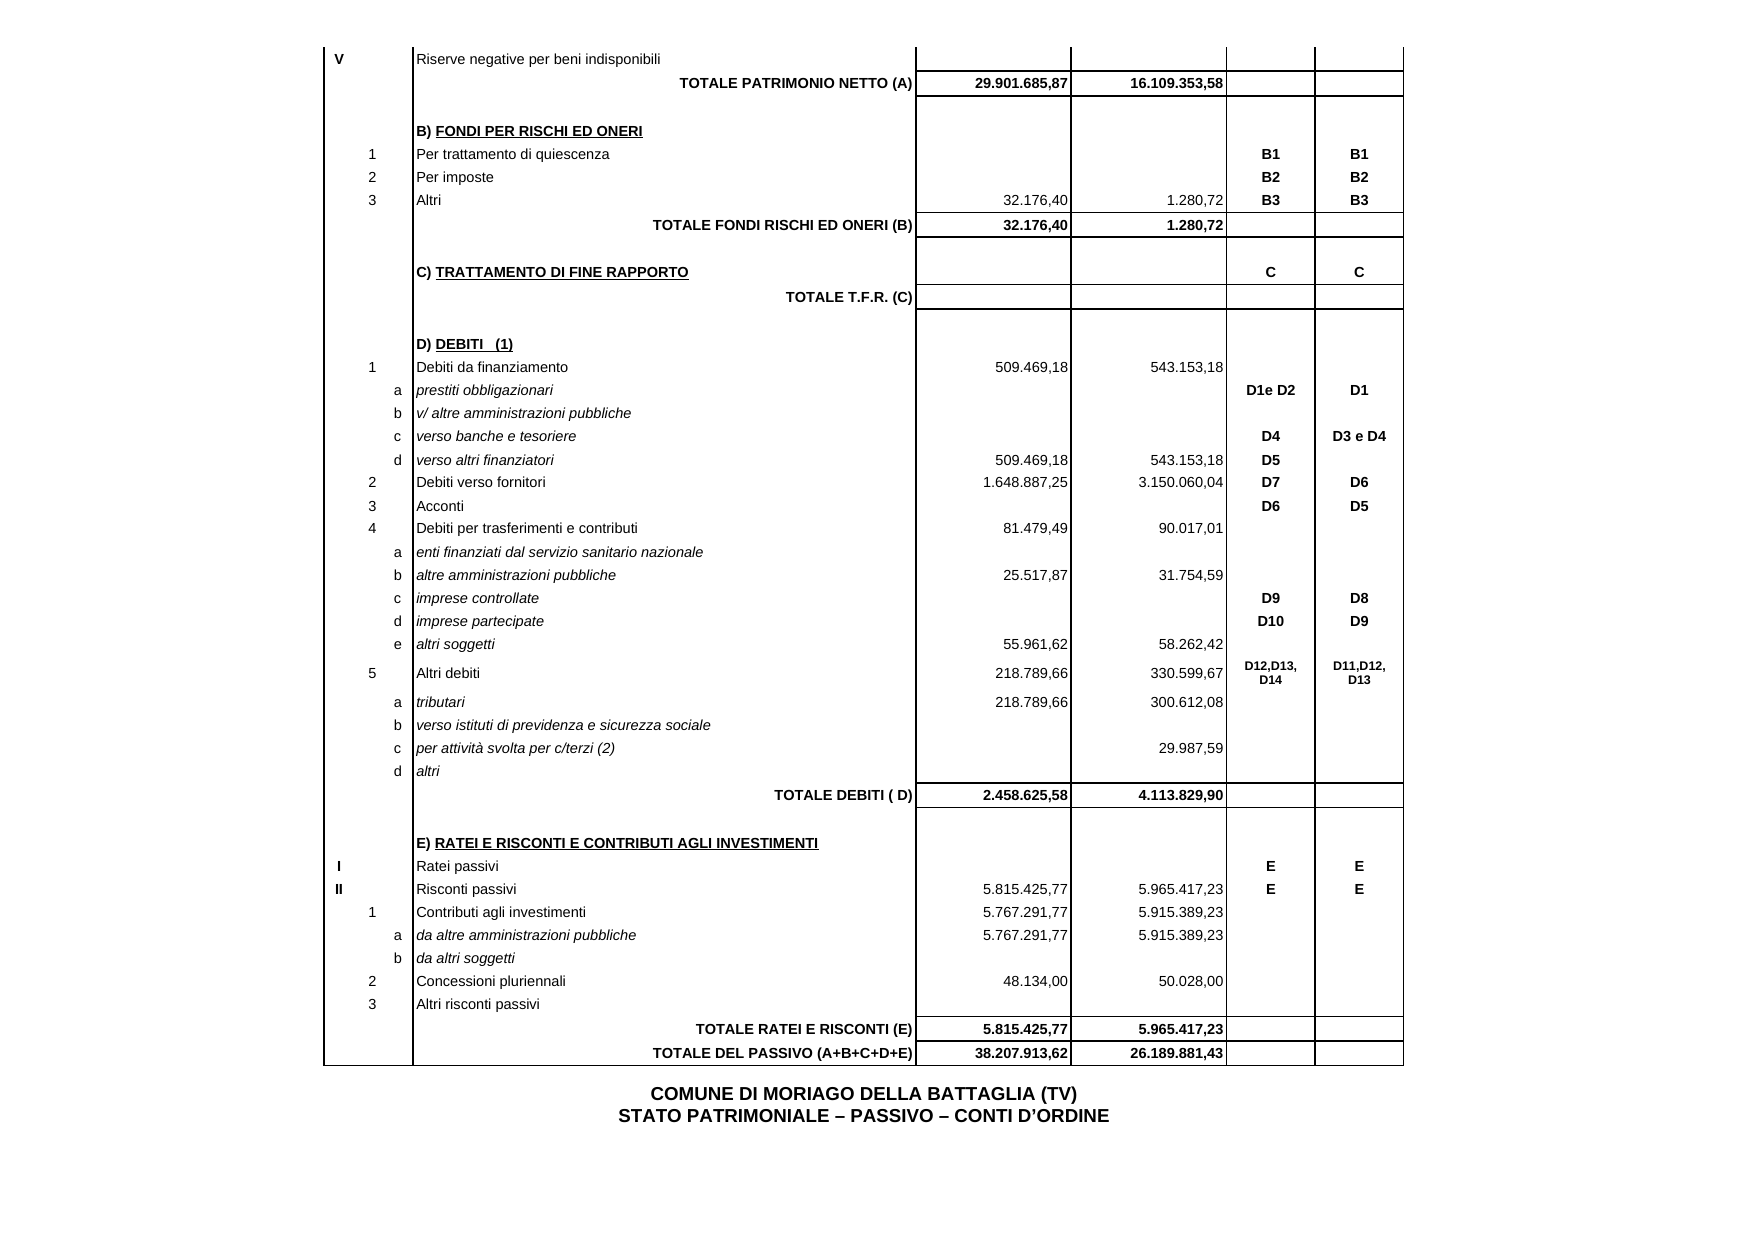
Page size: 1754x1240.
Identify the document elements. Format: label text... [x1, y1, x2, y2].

table_cell [1227, 784, 1314, 807]
table_cell [391, 236, 412, 261]
table_cell [354, 540, 391, 563]
table_cell 3 [354, 993, 391, 1016]
table_cell a [391, 540, 412, 563]
table_cell 32.176,40 [917, 189, 1070, 212]
table_cell 5 [354, 655, 391, 690]
table_cell [1227, 831, 1314, 854]
table_cell [1072, 586, 1226, 609]
table_cell [391, 189, 412, 212]
table_cell [1072, 993, 1226, 1016]
table_cell 4.113.829,90 [1072, 784, 1226, 807]
table_cell 509.469,18 [917, 448, 1070, 471]
table_cell 218.789,66 [917, 690, 1070, 713]
table_cell C [1227, 261, 1314, 284]
table_cell 4 [354, 517, 391, 540]
table_cell [1227, 310, 1314, 333]
table_cell [1316, 72, 1403, 95]
table_cell [1072, 333, 1226, 356]
table_cell 330.599,67 [1072, 655, 1226, 690]
table_cell [917, 261, 1070, 284]
table_cell TOTALE PATRIMONIO NETTO (A) [414, 70, 915, 95]
table_cell [1316, 759, 1403, 782]
table_cell [325, 1016, 354, 1040]
table_cell [1227, 759, 1314, 782]
table_cell [391, 333, 412, 356]
table_cell [1072, 47, 1226, 70]
table_cell 16.109.353,58 [1072, 72, 1226, 95]
table_cell verso banche e tesoriere [414, 425, 915, 448]
table_cell [325, 379, 354, 402]
table_cell [354, 586, 391, 609]
table_cell a [391, 924, 412, 947]
table_cell 90.017,01 [1072, 517, 1226, 540]
table_cell [391, 212, 412, 236]
table_cell E [1316, 855, 1403, 877]
table_cell [1227, 285, 1314, 308]
table_cell [917, 402, 1070, 425]
table_cell [1316, 970, 1403, 993]
table_cell [917, 855, 1070, 877]
table_cell c [391, 736, 412, 759]
table_cell 1.280,72 [1072, 189, 1226, 212]
table_cell [354, 284, 391, 308]
table_cell [325, 586, 354, 609]
table_cell enti finanziati dal servizio sanitario nazionale [414, 540, 915, 563]
table_cell [1227, 333, 1314, 356]
table_cell [1227, 540, 1314, 563]
table_cell 509.469,18 [917, 356, 1070, 379]
table_cell 2 [354, 166, 391, 188]
table_cell [325, 517, 354, 540]
table_cell 25.517,87 [917, 563, 1070, 586]
table_cell 32.176,40 [917, 213, 1070, 236]
table_cell [1227, 970, 1314, 993]
table_cell [325, 261, 354, 284]
table_cell [917, 285, 1070, 308]
table_cell 38.207.913,62 [917, 1042, 1070, 1065]
table_cell [1072, 97, 1226, 119]
table_cell D7 [1227, 471, 1314, 494]
table_cell [325, 632, 354, 655]
table_cell c [391, 425, 412, 448]
table_cell 5.965.417,23 [1072, 1017, 1226, 1040]
table_cell 31.754,59 [1072, 563, 1226, 586]
table_cell [354, 759, 391, 782]
table_cell D) DEBITI (1) [414, 333, 915, 356]
table_cell D3 e D4 [1316, 425, 1403, 448]
table_cell [1227, 993, 1314, 1016]
table_cell [1072, 238, 1226, 261]
table_cell [354, 855, 391, 877]
table_cell [354, 807, 391, 831]
table_cell [325, 308, 354, 333]
table_cell 50.028,00 [1072, 970, 1226, 993]
table_cell [1316, 448, 1403, 471]
table_cell [391, 901, 412, 923]
table_cell b [391, 947, 412, 969]
table_cell Debiti verso fornitori [414, 471, 915, 494]
table_cell 1 [354, 143, 391, 166]
table_cell imprese partecipate [414, 609, 915, 632]
table_cell [1227, 808, 1314, 831]
table_cell [1072, 379, 1226, 402]
table_cell Debiti da finanziamento [414, 356, 915, 379]
table_cell b [391, 563, 412, 586]
table_cell [1227, 120, 1314, 142]
table_cell C) TRATTAMENTO DI FINE RAPPORTO [414, 261, 915, 284]
table_cell 1 [354, 356, 391, 379]
table_cell altre amministrazioni pubbliche [414, 563, 915, 586]
table_cell II [325, 878, 354, 901]
table_cell [1316, 356, 1403, 379]
table_cell [325, 831, 354, 854]
table_cell 5.767.291,77 [917, 901, 1070, 923]
table_cell [1227, 213, 1314, 236]
table_cell TOTALE RATEI E RISCONTI (E) [414, 1016, 915, 1040]
table_cell [354, 736, 391, 759]
table_cell [325, 143, 354, 166]
table_cell E [1227, 878, 1314, 901]
table_cell D8 [1316, 586, 1403, 609]
table_cell [354, 308, 391, 333]
table_cell [1227, 1017, 1314, 1040]
table_cell [917, 540, 1070, 563]
table_cell [1072, 713, 1226, 736]
table_cell [391, 143, 412, 166]
table_cell [1227, 924, 1314, 947]
table_cell [917, 238, 1070, 261]
table_cell [391, 284, 412, 308]
table_cell [391, 1040, 412, 1065]
table_cell 2 [354, 471, 391, 494]
table_cell [414, 236, 915, 261]
table_cell Contributi agli investimenti [414, 901, 915, 923]
table_cell [325, 924, 354, 947]
table_cell [1227, 563, 1314, 586]
table_cell [1227, 736, 1314, 759]
table_cell [325, 212, 354, 236]
table_cell [325, 166, 354, 188]
table_cell [1316, 713, 1403, 736]
table_cell [917, 609, 1070, 632]
table_cell [1316, 47, 1403, 70]
table_cell 1.648.887,25 [917, 471, 1070, 494]
table_cell [391, 494, 412, 517]
table_cell c [391, 586, 412, 609]
table_cell [325, 284, 354, 308]
table_cell Per trattamento di quiescenza [414, 143, 915, 166]
table_cell [1316, 310, 1403, 333]
table_cell B2 [1227, 166, 1314, 188]
table_cell [391, 95, 412, 119]
table_cell [1316, 632, 1403, 655]
table_cell [325, 782, 354, 807]
table_cell [325, 95, 354, 119]
table_cell Altri risconti passivi [414, 993, 915, 1016]
table_cell [391, 1016, 412, 1040]
table_cell [1227, 901, 1314, 923]
table_cell [354, 448, 391, 471]
table_cell [391, 356, 412, 379]
table_cell [325, 70, 354, 95]
table_cell D12,D13, D14 [1227, 655, 1314, 690]
table_cell d [391, 759, 412, 782]
table_cell [391, 878, 412, 901]
table_cell [1072, 425, 1226, 448]
table_cell [325, 970, 354, 993]
table_cell [354, 402, 391, 425]
table_cell 543.153,18 [1072, 448, 1226, 471]
table_cell 2 [354, 970, 391, 993]
table_cell D9 [1227, 586, 1314, 609]
table_cell [354, 924, 391, 947]
table_cell altri soggetti [414, 632, 915, 655]
table_cell d [391, 609, 412, 632]
table_cell [325, 807, 354, 831]
table_cell [1316, 831, 1403, 854]
table_cell [325, 494, 354, 517]
table_cell [1316, 97, 1403, 119]
table_cell 3 [354, 494, 391, 517]
table_cell [414, 95, 915, 119]
table_cell [325, 471, 354, 494]
table_cell 26.189.881,43 [1072, 1042, 1226, 1065]
table_cell altri [414, 759, 915, 782]
table_cell [1227, 402, 1314, 425]
table_cell d [391, 448, 412, 471]
table_cell [325, 236, 354, 261]
table_cell [1072, 540, 1226, 563]
table_cell [325, 425, 354, 448]
table_cell [917, 310, 1070, 333]
table_cell 543.153,18 [1072, 356, 1226, 379]
table_cell imprese controllate [414, 586, 915, 609]
table_cell [1227, 356, 1314, 379]
table_cell [354, 212, 391, 236]
table_cell 3 [354, 189, 391, 212]
table_cell [354, 690, 391, 713]
table_cell 5.965.417,23 [1072, 878, 1226, 901]
table_cell [917, 808, 1070, 831]
table_cell [325, 736, 354, 759]
table_cell 29.901.685,87 [917, 72, 1070, 95]
table_cell [917, 736, 1070, 759]
table_cell [1316, 784, 1403, 807]
table_cell D5 [1227, 448, 1314, 471]
table_cell [391, 831, 412, 854]
table_cell [325, 901, 354, 923]
table_cell V [325, 47, 354, 70]
table_cell [325, 563, 354, 586]
table_cell [1227, 72, 1314, 95]
table_cell 58.262,42 [1072, 632, 1226, 655]
table_cell E [1227, 855, 1314, 877]
table_cell [325, 189, 354, 212]
table_cell [917, 831, 1070, 854]
table_cell [1227, 97, 1314, 119]
table_cell D6 [1316, 471, 1403, 494]
table_cell [917, 425, 1070, 448]
table_cell [325, 609, 354, 632]
table_cell Concessioni pluriennali [414, 970, 915, 993]
table_cell [391, 807, 412, 831]
table_cell e [391, 632, 412, 655]
table_cell B) FONDI PER RISCHI ED ONERI [414, 120, 915, 142]
table_cell [1227, 517, 1314, 540]
table_cell B3 [1227, 189, 1314, 212]
table_cell 29.987,59 [1072, 736, 1226, 759]
table_cell per attività svolta per c/terzi (2) [414, 736, 915, 759]
table_cell [325, 402, 354, 425]
table_cell TOTALE T.F.R. (C) [414, 284, 915, 308]
table_cell [1227, 632, 1314, 655]
table_cell 55.961,62 [917, 632, 1070, 655]
table_cell C [1316, 261, 1403, 284]
table_cell B2 [1316, 166, 1403, 188]
table_cell [391, 70, 412, 95]
table_cell [1316, 690, 1403, 713]
table_cell D1e D2 [1227, 379, 1314, 402]
table_cell [1316, 402, 1403, 425]
table_cell 5.915.389,23 [1072, 924, 1226, 947]
table_cell E [1316, 878, 1403, 901]
table_cell [1316, 333, 1403, 356]
table_cell [325, 356, 354, 379]
table_cell D5 [1316, 494, 1403, 517]
table_cell [1316, 808, 1403, 831]
table_cell [325, 947, 354, 969]
table_cell [917, 379, 1070, 402]
table_cell [1072, 947, 1226, 969]
table_cell [391, 782, 412, 807]
table_cell [917, 120, 1070, 142]
table_cell [1072, 310, 1226, 333]
table_cell 2.458.625,58 [917, 784, 1070, 807]
table_cell 81.479,49 [917, 517, 1070, 540]
table_cell [1072, 166, 1226, 188]
table_cell [391, 47, 412, 70]
table_cell [354, 425, 391, 448]
table_cell [391, 308, 412, 333]
table_cell [1227, 947, 1314, 969]
table_cell [1072, 609, 1226, 632]
table_cell [1316, 947, 1403, 969]
table_cell [391, 471, 412, 494]
table_cell [391, 855, 412, 877]
table_cell [1316, 924, 1403, 947]
table_cell verso altri finanziatori [414, 448, 915, 471]
table_cell 5.767.291,77 [917, 924, 1070, 947]
table_cell [1072, 831, 1226, 854]
table_cell [354, 379, 391, 402]
table_cell [1316, 736, 1403, 759]
table_cell [391, 655, 412, 690]
table_cell [1072, 808, 1226, 831]
table_cell [354, 632, 391, 655]
table_cell TOTALE DEBITI ( D) [414, 782, 915, 807]
table_cell Altri [414, 189, 915, 212]
table_cell [917, 143, 1070, 166]
table_cell [1316, 120, 1403, 142]
table_cell da altri soggetti [414, 947, 915, 969]
table_cell 5.915.389,23 [1072, 901, 1226, 923]
table_cell [325, 713, 354, 736]
table_cell [391, 166, 412, 188]
table_cell [917, 97, 1070, 119]
table_cell [354, 47, 391, 70]
table_cell [1316, 993, 1403, 1016]
table_cell [325, 540, 354, 563]
table_cell [414, 308, 915, 333]
table_cell B1 [1316, 143, 1403, 166]
table_cell D10 [1227, 609, 1314, 632]
table_cell [391, 993, 412, 1016]
table_cell 48.134,00 [917, 970, 1070, 993]
table_cell [917, 47, 1070, 70]
table_cell B1 [1227, 143, 1314, 166]
table_cell [1072, 285, 1226, 308]
table_cell [354, 333, 391, 356]
table_cell Debiti per trasferimenti e contributi [414, 517, 915, 540]
table_cell 3.150.060,04 [1072, 471, 1226, 494]
table_cell [354, 261, 391, 284]
table_cell D9 [1316, 609, 1403, 632]
table_cell [325, 333, 354, 356]
text STATO PATRIMONIALE – PASSIVO – CONTI D’ORDINE [59, 1105, 1668, 1126]
table_cell [325, 1040, 354, 1065]
table_cell [325, 690, 354, 713]
table_cell [325, 120, 354, 142]
table_cell [354, 1016, 391, 1040]
table_cell [325, 655, 354, 690]
table_cell TOTALE DEL PASSIVO (A+B+C+D+E) [414, 1040, 915, 1065]
table_cell Altri debiti [414, 655, 915, 690]
table_cell [1072, 120, 1226, 142]
table_cell Per imposte [414, 166, 915, 188]
table_cell [1072, 759, 1226, 782]
table_cell B3 [1316, 189, 1403, 212]
table_cell [325, 448, 354, 471]
table_cell [1072, 855, 1226, 877]
text COMUNE DI MORIAGO DELLA BATTAGLIA (TV) [59, 1083, 1668, 1105]
table_cell D1 [1316, 379, 1403, 402]
table_cell [1227, 1042, 1314, 1065]
table_cell [1072, 494, 1226, 517]
table_cell [391, 261, 412, 284]
table_cell [1227, 238, 1314, 261]
table_cell [354, 236, 391, 261]
table_cell 218.789,66 [917, 655, 1070, 690]
table_cell [354, 782, 391, 807]
table_cell D4 [1227, 425, 1314, 448]
table_cell [1227, 47, 1314, 70]
table_cell [1316, 213, 1403, 236]
table_cell [354, 713, 391, 736]
table_cell E) RATEI E RISCONTI E CONTRIBUTI AGLI INVESTIMENTI [414, 831, 915, 854]
table_cell [917, 494, 1070, 517]
table_cell 5.815.425,77 [917, 878, 1070, 901]
table_cell [354, 878, 391, 901]
table_cell [391, 970, 412, 993]
table_cell [917, 713, 1070, 736]
table_cell Ratei passivi [414, 855, 915, 877]
table_cell [354, 70, 391, 95]
table_cell TOTALE FONDI RISCHI ED ONERI (B) [414, 212, 915, 236]
table_cell D6 [1227, 494, 1314, 517]
table_cell 5.815.425,77 [917, 1017, 1070, 1040]
table_cell da altre amministrazioni pubbliche [414, 924, 915, 947]
table_cell [1072, 261, 1226, 284]
table_cell 1 [354, 901, 391, 923]
table_cell [1316, 901, 1403, 923]
table_cell v/ altre amministrazioni pubbliche [414, 402, 915, 425]
table_cell [1316, 517, 1403, 540]
table_cell [354, 120, 391, 142]
table_cell [917, 993, 1070, 1016]
table_cell [917, 947, 1070, 969]
table_cell [917, 166, 1070, 188]
table_cell a [391, 690, 412, 713]
table_cell Acconti [414, 494, 915, 517]
table_cell [1072, 402, 1226, 425]
table_cell [325, 759, 354, 782]
table_cell 300.612,08 [1072, 690, 1226, 713]
table_cell [325, 993, 354, 1016]
table_cell [1316, 540, 1403, 563]
table_cell [354, 947, 391, 969]
table_cell tributari [414, 690, 915, 713]
table_cell [1316, 285, 1403, 308]
table_cell [917, 759, 1070, 782]
table_cell [1316, 563, 1403, 586]
table_cell b [391, 402, 412, 425]
table_cell verso istituti di previdenza e sicurezza sociale [414, 713, 915, 736]
table_cell [1316, 238, 1403, 261]
table_cell [414, 807, 915, 831]
table_cell [354, 1040, 391, 1065]
table_cell [917, 333, 1070, 356]
table_cell [1227, 713, 1314, 736]
table_cell [1316, 1042, 1403, 1065]
table_cell [354, 95, 391, 119]
table_cell [1227, 690, 1314, 713]
table_cell [1316, 1017, 1403, 1040]
table_cell a [391, 379, 412, 402]
table_cell Riserve negative per beni indisponibili [414, 47, 915, 70]
table_cell prestiti obbligazionari [414, 379, 915, 402]
table_cell [354, 609, 391, 632]
table_cell b [391, 713, 412, 736]
table_cell Risconti passivi [414, 878, 915, 901]
table_cell [1072, 143, 1226, 166]
table_cell [391, 517, 412, 540]
table_cell I [325, 855, 354, 877]
table_cell [917, 586, 1070, 609]
table_cell [354, 563, 391, 586]
table_cell [391, 120, 412, 142]
table_cell [354, 831, 391, 854]
table_cell 1.280,72 [1072, 213, 1226, 236]
table_cell D11,D12, D13 [1316, 655, 1403, 690]
